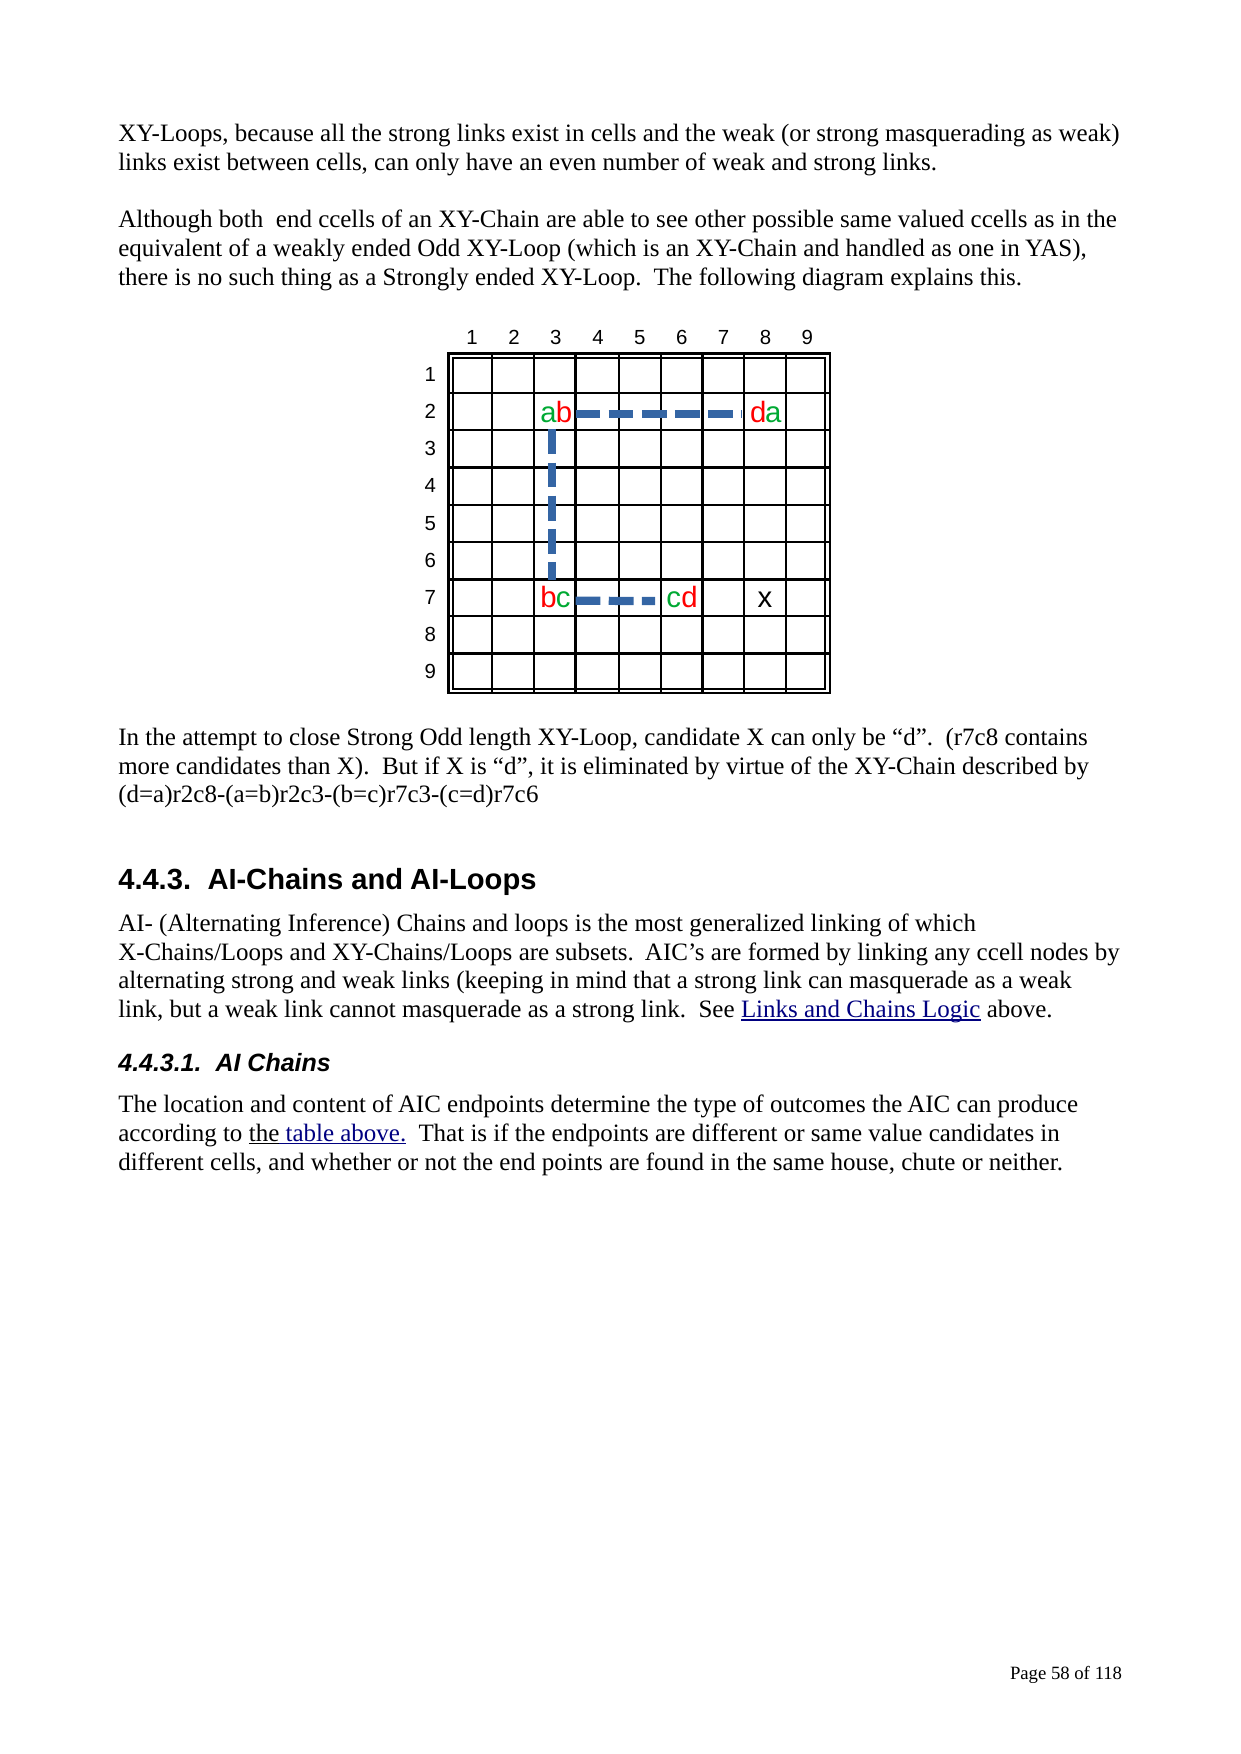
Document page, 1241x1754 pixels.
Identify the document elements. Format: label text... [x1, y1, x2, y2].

text XY-Loops, because all the strong links exist in cells and the weak (or strong masquerading as weak) links exist between cells, can only have an even number of weak and strong links. [118, 118, 1122, 176]
text AI- (Alternating Inference) Chains and loops is the most generalized linking of which X-Chains/Loops and XY-Chains/Loops are subsets. AIC’s are formed by linking any ccell nodes by alternating strong and weak links (keeping in mind that a strong link can masquerade as a weak link, but a weak link cannot masquerade as a strong link. See Links and Chains Logic above. [118, 908, 1122, 1023]
text The location and content of AIC endpoints determine the type of outcomes the AIC can produce according to the table above. That is if the endpoints are different or same value candidates in different cells, and whether or not the end points are found in the same house, chute or neither. [118, 1089, 1122, 1176]
subtitle AI Chains [118, 1048, 1122, 1077]
subtitle AI-Chains and AI-Loops [118, 862, 1122, 896]
text Although both end ccells of an XY-Chain are able to see other possible same valued ccells as in the equivalent of a weakly ended Odd XY-Loop (which is an XY-Chain and handled as one in YAS), there is no such thing as a Strongly ended XY-Loop. The following diagram explains this. [118, 204, 1122, 291]
text In the attempt to close Strong Odd length XY-Loop, candidate X can only be “d”. (r7c8 contains more candidates than X). But if X is “d”, it is eliminated by virtue of the XY-Chain described by (d=a)r2c8-(a=b)r2c3-(b=c)r7c3-(c=d)r7c6 [118, 722, 1122, 808]
